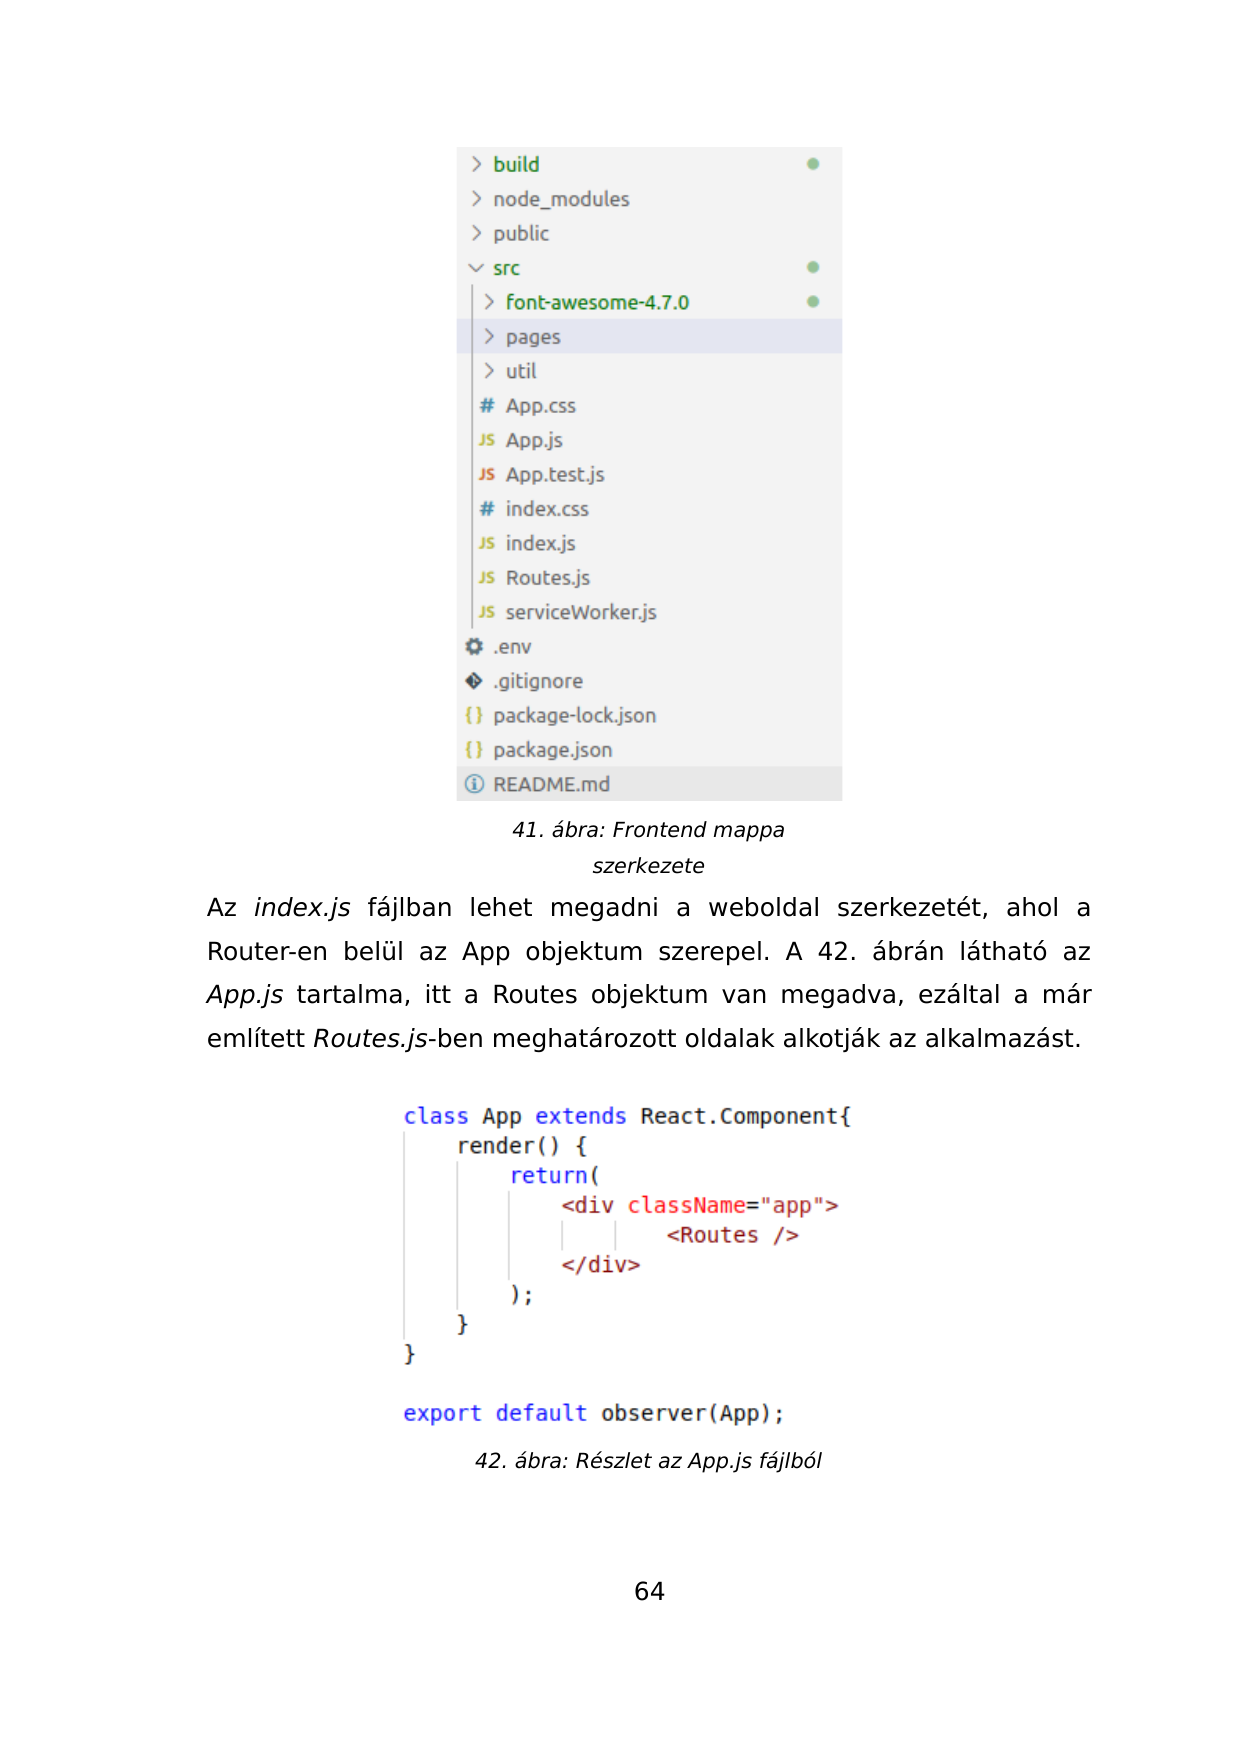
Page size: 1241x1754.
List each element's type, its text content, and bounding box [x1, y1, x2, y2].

picture [456, 147, 843, 801]
picture [391, 1099, 909, 1432]
text Az index.js fájlban lehet megadni a weboldal szerkezetét, ahol a Router-en belül az App objektum szerepel. A 42. ábrán látható az App.js tartalma, itt a Routes objektum van megadva, ezáltal a már említett Routes.js-ben meghatározott oldalak alkotják az alkalmazást. [207, 801, 1093, 1053]
text 41. ábra: Frontend mappa szerkezete [457, 801, 843, 878]
text 42. ábra: Részlet az App.js fájlból [391, 1432, 908, 1473]
